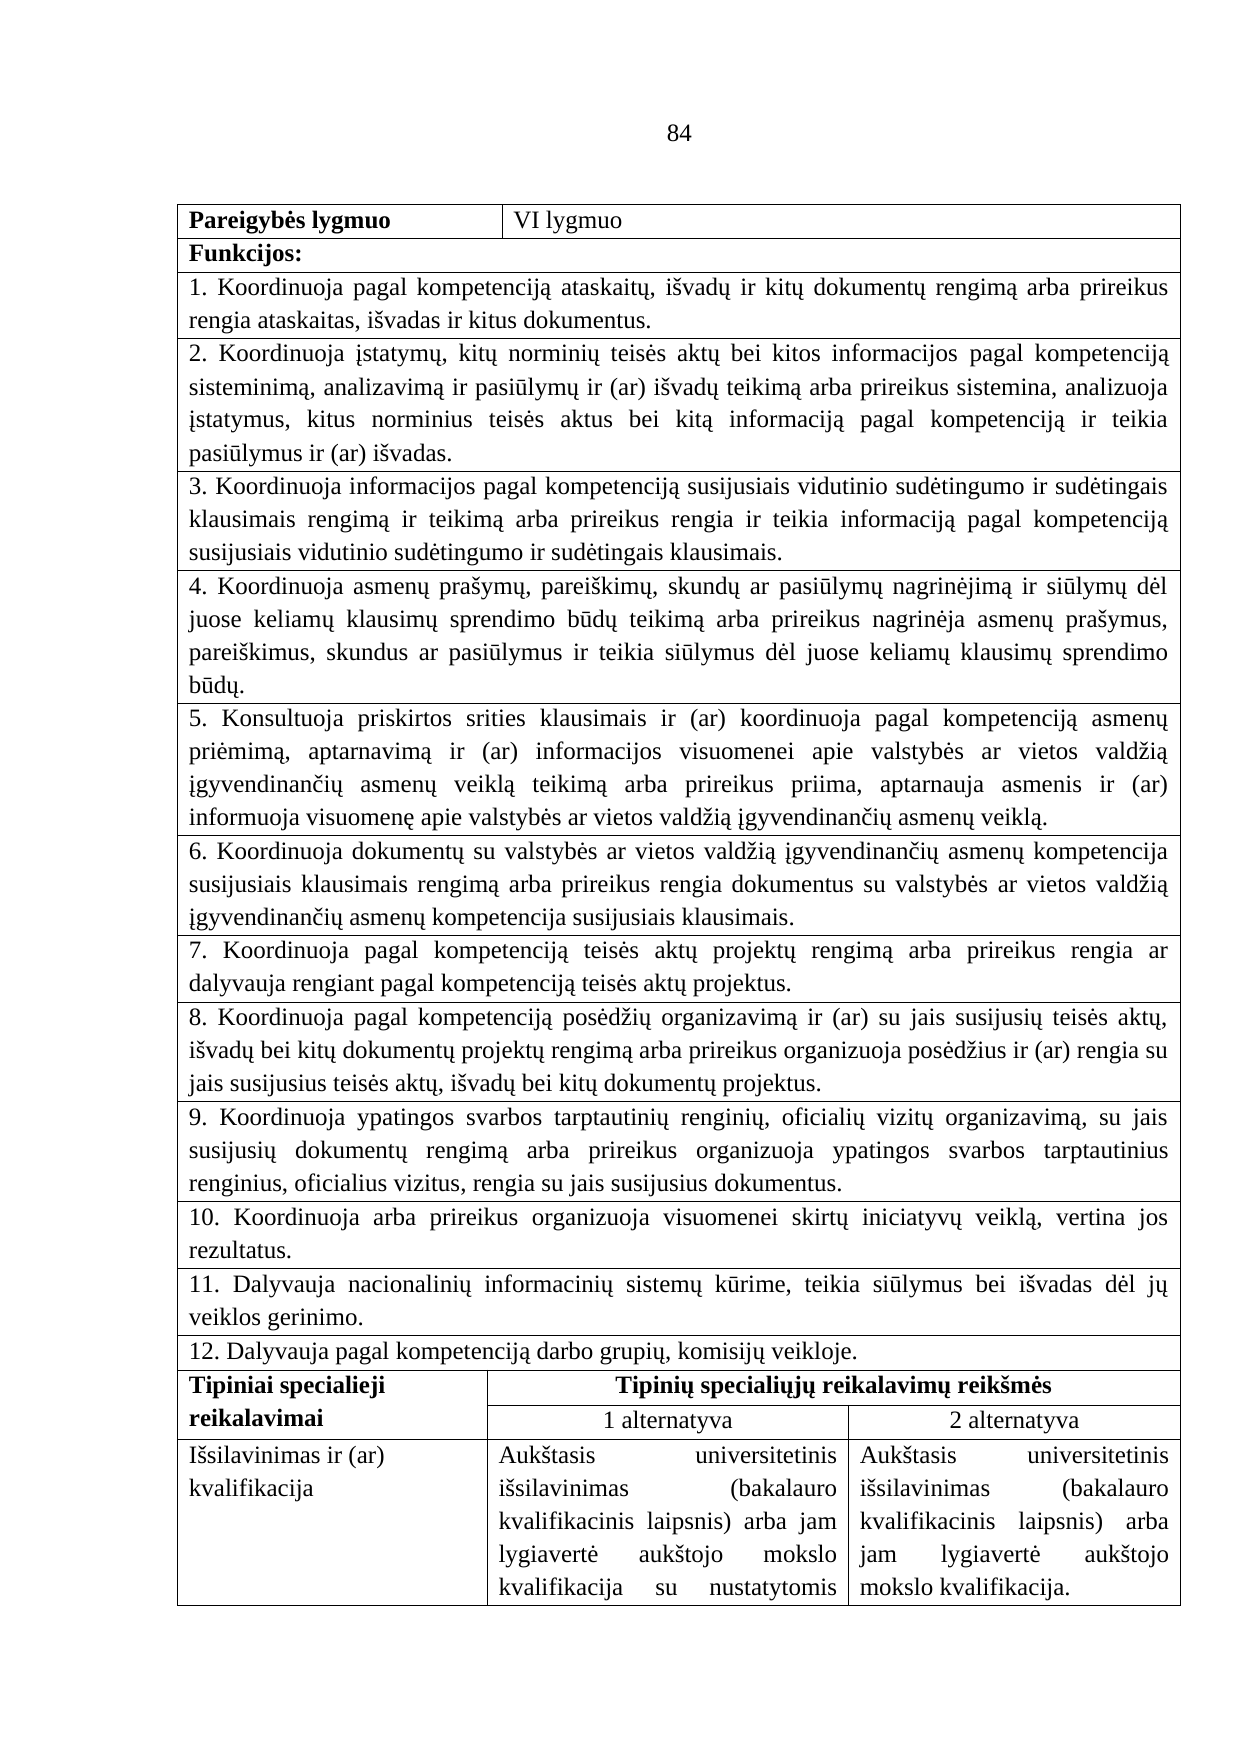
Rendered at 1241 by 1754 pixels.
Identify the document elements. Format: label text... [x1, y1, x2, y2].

table_cell 4. Koordinuoja asmenų prašymų, pareiškimų, skundų ar pasiūlymų nagrinėjimą ir siūlymų dėl juose keliamų klausimų sprendimo būdų teikimą arba prireikus nagrinėja asmenų prašymus, pareiškimus, skundus ar pasiūlymus ir teikia siūlymus dėl juose keliamų klausimų sprendimo būdų. [178, 571, 1180, 703]
table_cell 9. Koordinuoja ypatingos svarbos tarptautinių renginių, oficialių vizitų organizavimą, su jais susijusių dokumentų rengimą arba prireikus organizuoja ypatingos svarbos tarptautinius renginius, oficialius vizitus, rengia su jais susijusius dokumentus. [178, 1102, 1180, 1201]
table_cell Tipinių specialiųjų reikalavimų reikšmės [488, 1371, 1180, 1405]
table_cell 12. Dalyvauja pagal kompetenciją darbo grupių, komisijų veikloje. [178, 1336, 1180, 1369]
table_cell 11. Dalyvauja nacionalinių informacinių sistemų kūrime, teikia siūlymus bei išvadas dėl jų veiklos gerinimo. [178, 1269, 1180, 1335]
table_cell 6. Koordinuoja dokumentų su valstybės ar vietos valdžią įgyvendinančių asmenų kompetencija susijusiais klausimais rengimą arba prireikus rengia dokumentus su valstybės ar vietos valdžią įgyvendinančių asmenų kompetencija susijusiais klausimais. [178, 836, 1180, 935]
table_cell Išsilavinimas ir (ar) kvalifikacija [178, 1440, 487, 1605]
table_cell 2 alternatyva [849, 1406, 1180, 1439]
table_cell 2. Koordinuoja įstatymų, kitų norminių teisės aktų bei kitos informacijos pagal kompetenciją sisteminimą, analizavimą ir pasiūlymų ir (ar) išvadų teikimą arba prireikus sistemina, analizuoja įstatymus, kitus norminius teisės aktus bei kitą informaciją pagal kompetenciją ir teikia pasiūlymus ir (ar) išvadas. [178, 339, 1180, 471]
table_cell Aukštasis universitetinis išsilavinimas (bakalauro kvalifikacinis laipsnis) arba jam lygiavertė aukštojo mokslo kvalifikacija su nustatytomis [488, 1440, 848, 1605]
table_cell Funkcijos: [178, 239, 1180, 271]
table_cell 3. Koordinuoja informacijos pagal kompetenciją susijusiais vidutinio sudėtingumo ir sudėtingais klausimais rengimą ir teikimą arba prireikus rengia ir teikia informaciją pagal kompetenciją susijusiais vidutinio sudėtingumo ir sudėtingais klausimais. [178, 472, 1180, 570]
table_cell 1 alternatyva [488, 1406, 848, 1439]
table_cell Tipiniai specialieji reikalavimai [178, 1371, 487, 1439]
table_cell 7. Koordinuoja pagal kompetenciją teisės aktų projektų rengimą arba prireikus rengia ar dalyvauja rengiant pagal kompetenciją teisės aktų projektus. [178, 936, 1180, 1002]
table_cell VI lygmuo [503, 205, 1180, 238]
table_cell 5. Konsultuoja priskirtos srities klausimais ir (ar) koordinuoja pagal kompetenciją asmenų priėmimą, aptarnavimą ir (ar) informacijos visuomenei apie valstybės ar vietos valdžią įgyvendinančių asmenų veiklą teikimą arba prireikus priima, aptarnauja asmenis ir (ar) informuoja visuomenę apie valstybės ar vietos valdžią įgyvendinančių asmenų veiklą. [178, 704, 1180, 835]
table_cell Aukštasis universitetinis išsilavinimas (bakalauro kvalifikacinis laipsnis) arba jam lygiavertė aukštojo mokslo kvalifikacija. [849, 1440, 1180, 1605]
table_cell 8. Koordinuoja pagal kompetenciją posėdžių organizavimą ir (ar) su jais susijusių teisės aktų, išvadų bei kitų dokumentų projektų rengimą arba prireikus organizuoja posėdžius ir (ar) rengia su jais susijusius teisės aktų, išvadų bei kitų dokumentų projektus. [178, 1003, 1180, 1101]
table_cell 1. Koordinuoja pagal kompetenciją ataskaitų, išvadų ir kitų dokumentų rengimą arba prireikus rengia ataskaitas, išvadas ir kitus dokumentus. [178, 273, 1180, 338]
table_cell 10. Koordinuoja arba prireikus organizuoja visuomenei skirtų iniciatyvų veiklą, vertina jos rezultatus. [178, 1202, 1180, 1268]
table_cell Pareigybės lygmuo [178, 205, 502, 238]
